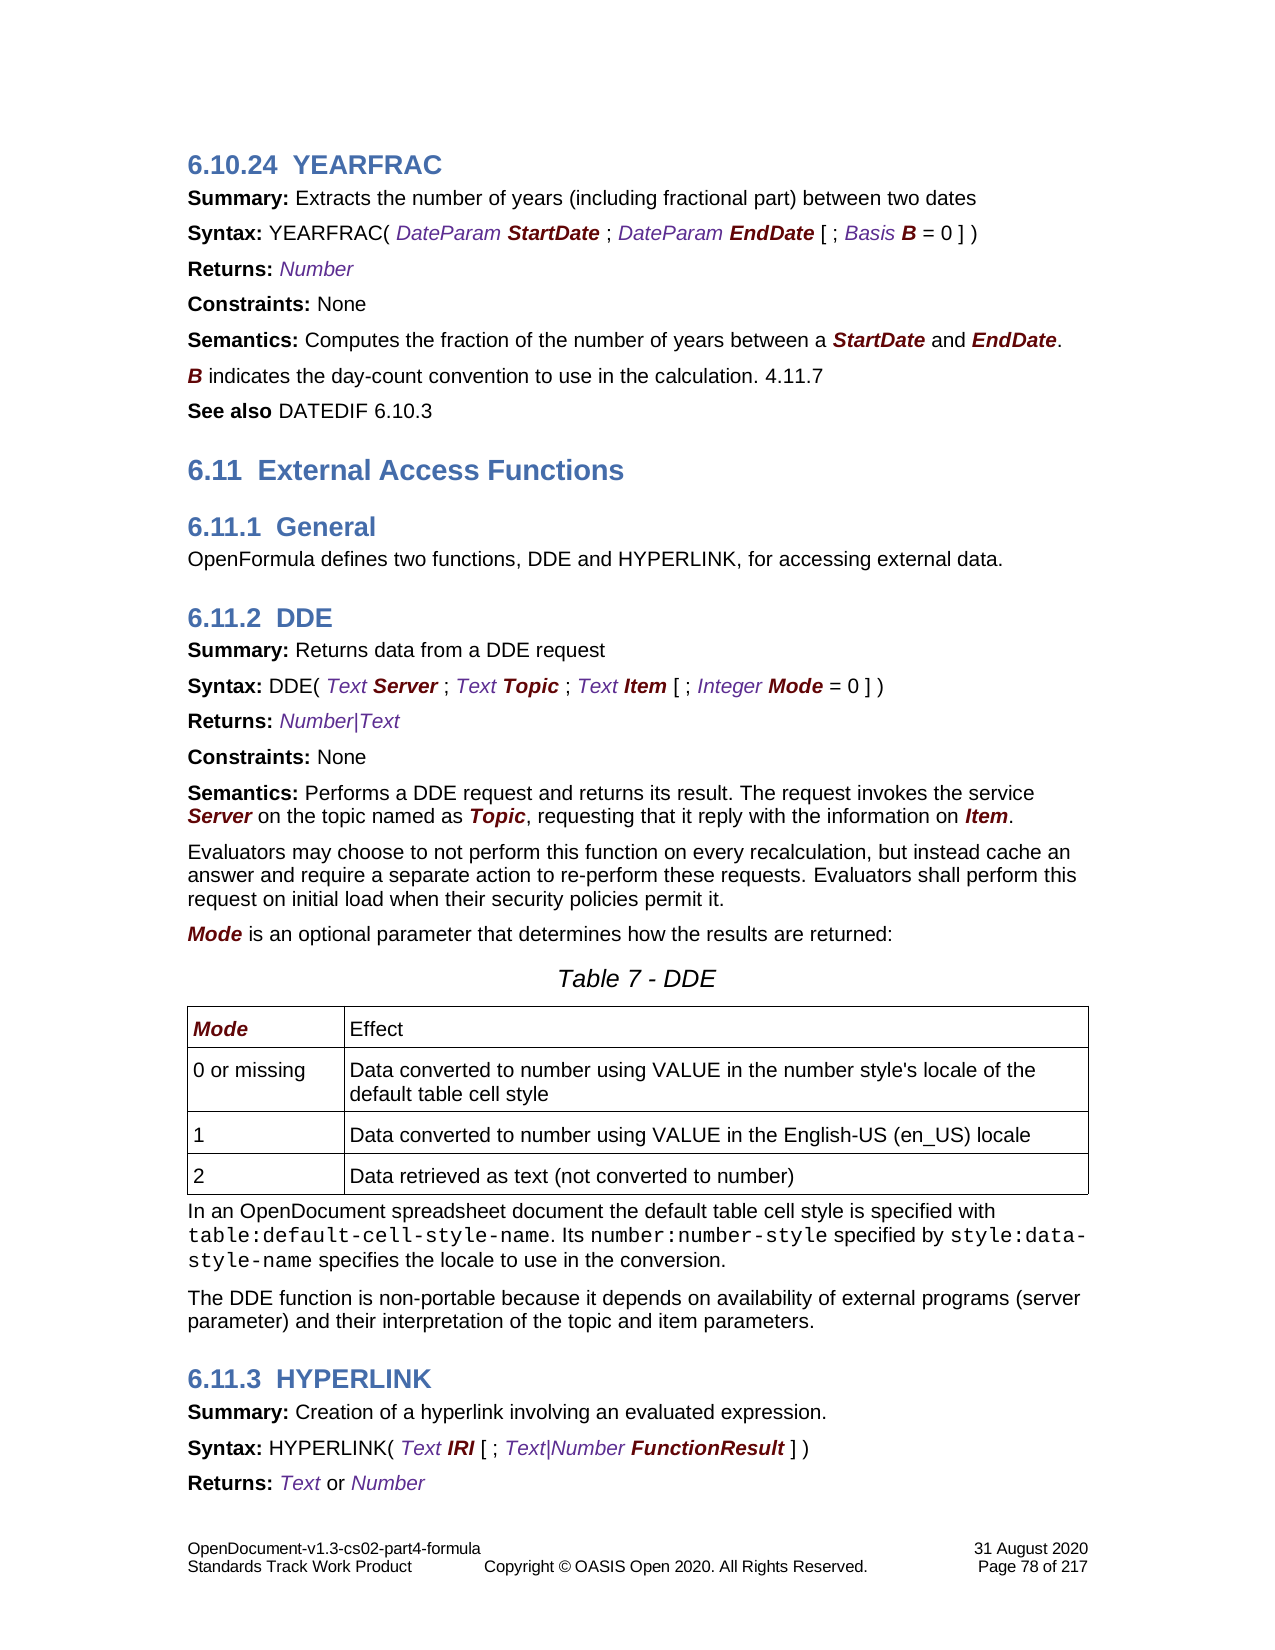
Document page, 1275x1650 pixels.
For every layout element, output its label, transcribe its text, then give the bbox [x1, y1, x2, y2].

text Syntax: YEARFRAC( DateParam StartDate ; DateParam EndDate [ ; Basis B = 0 ] ) [187, 222, 1088, 245]
text Constraints: None [187, 293, 1088, 316]
text Table 7 - DDE [187, 965, 1088, 993]
subtitle DDE [187, 602, 1088, 632]
text The DDE function is non-portable because it depends on availability of external programs (server parameter) and their interpretation of the topic and item parameters. [187, 1286, 1088, 1333]
subtitle YEARFRAC [187, 150, 1088, 180]
text B indicates the day-count convention to use in the calculation. 4.11.7 [187, 364, 1088, 388]
subtitle External Access Functions [187, 454, 1088, 487]
text Mode is an optional parameter that determines how the results are returned: [187, 923, 1088, 946]
text See also DATEDIF 6.10.3 [187, 400, 1088, 423]
text Constraints: None [187, 745, 1088, 769]
text Returns: Number [187, 257, 1088, 281]
text Returns: Text or Number [187, 1472, 1088, 1495]
table_header Effect [345, 1007, 1088, 1047]
text Summary: Returns data from a DDE request [187, 638, 1088, 662]
table_header Mode [188, 1007, 344, 1047]
subtitle HYPERLINK [187, 1364, 1088, 1394]
text Returns: Number|Text [187, 710, 1088, 733]
table_cell 0 or missing [188, 1048, 344, 1111]
subtitle General [187, 512, 1088, 542]
table_cell Data converted to number using VALUE in the number style's locale of the default table cell style [345, 1048, 1088, 1111]
table_cell Data retrieved as text (not converted to number) [345, 1154, 1088, 1194]
text Syntax: HYPERLINK( Text IRI [ ; Text|Number FunctionResult ] ) [187, 1436, 1088, 1459]
table_cell 1 [188, 1112, 344, 1152]
text Semantics: Performs a DDE request and returns its result. The request invokes the service Server on the topic named as Topic, requesting that it reply with the information on Item. [187, 781, 1088, 828]
text Summary: Creation of a hyperlink involving an evaluated expression. [187, 1400, 1088, 1424]
table_cell Data converted to number using VALUE in the English-US (en_US) locale [345, 1112, 1088, 1152]
text In an OpenDocument spreadsheet document the default table cell style is specified with table:default-cell-style-name. Its number:number-style specified by style:data-style-name specifies the locale to use in the conversion. [187, 1200, 1088, 1274]
text Summary: Extracts the number of years (including fractional part) between two dates [187, 186, 1088, 209]
text Syntax: DDE( Text Server ; Text Topic ; Text Item [ ; Integer Mode = 0 ] ) [187, 674, 1088, 698]
table_cell 2 [188, 1154, 344, 1194]
text Semantics: Computes the fraction of the number of years between a StartDate and EndDate. [187, 328, 1088, 352]
text Evaluators may choose to not perform this function on every recalculation, but instead cache an answer and require a separate action to re-perform these requests. Evaluators shall perform this request on initial load when their security policies permit it. [187, 840, 1088, 911]
text OpenFormula defines two functions, DDE and HYPERLINK, for accessing external data. [187, 548, 1088, 571]
